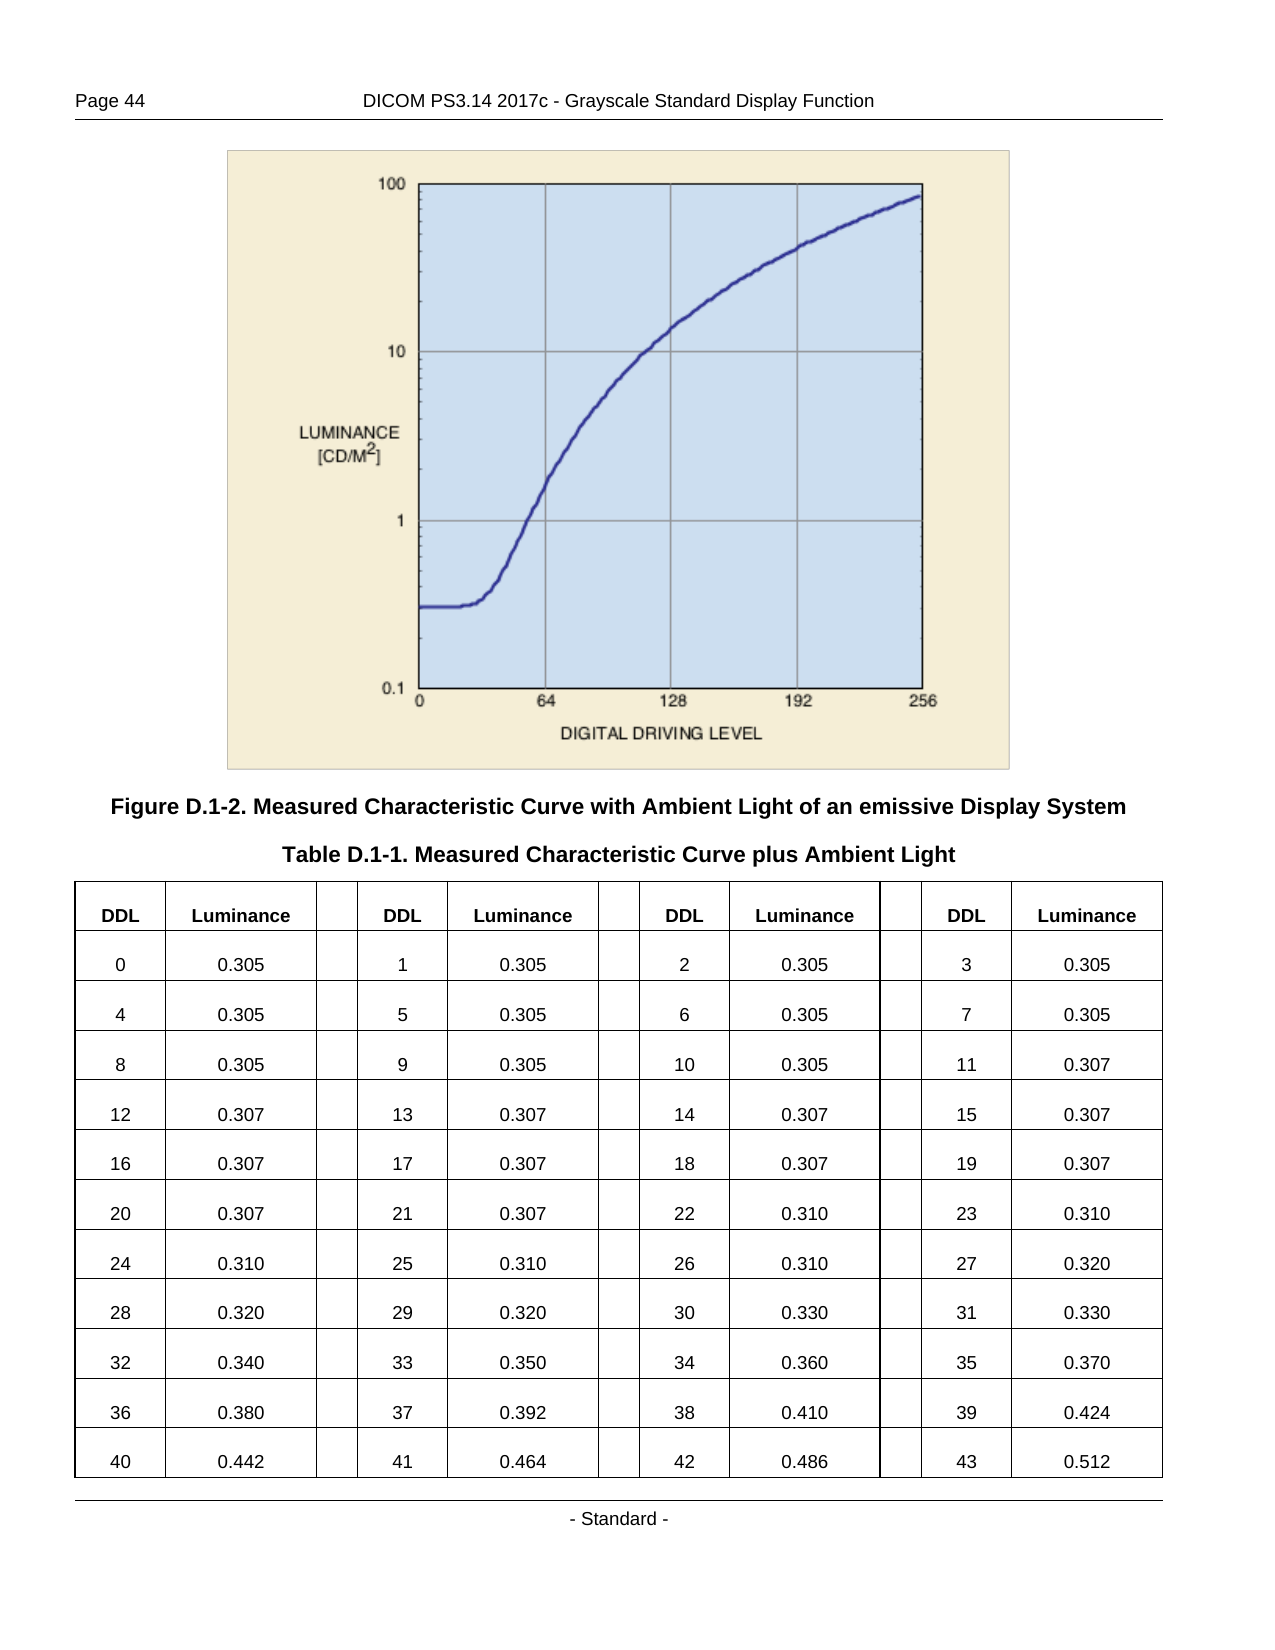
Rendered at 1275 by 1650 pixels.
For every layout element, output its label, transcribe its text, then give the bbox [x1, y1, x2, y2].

table_cell 0.305 [448, 1031, 598, 1079]
table_cell 43 [922, 1428, 1011, 1477]
table_header DDL [358, 882, 447, 930]
table_header DDL [922, 882, 1011, 930]
table_cell 23 [922, 1180, 1011, 1228]
table_cell 0.305 [1012, 931, 1162, 980]
table_cell 6 [640, 981, 729, 1030]
table_cell 0.305 [730, 981, 879, 1030]
table_cell [317, 1279, 357, 1328]
table_cell 27 [922, 1230, 1011, 1278]
table_cell [881, 1329, 921, 1377]
table_cell 42 [640, 1428, 729, 1477]
table_cell [881, 1080, 921, 1129]
table_cell 28 [76, 1279, 165, 1328]
table_cell [317, 1130, 357, 1179]
table_header [317, 882, 357, 930]
table_cell [881, 931, 921, 980]
table_cell 0.307 [166, 1180, 316, 1228]
table_cell [599, 1130, 639, 1179]
table_cell [317, 1428, 357, 1477]
table_cell 15 [922, 1080, 1011, 1129]
table_header DDL [640, 882, 729, 930]
table_cell 8 [76, 1031, 165, 1079]
table_cell [881, 1428, 921, 1477]
table_cell 29 [358, 1279, 447, 1328]
table_cell 0.305 [730, 1031, 879, 1079]
table_cell 0 [76, 931, 165, 980]
table_cell 24 [76, 1230, 165, 1278]
table_cell 0.310 [730, 1230, 879, 1278]
table_cell 0.307 [1012, 1031, 1162, 1079]
table_header Luminance [730, 882, 879, 930]
table_cell [317, 981, 357, 1030]
table_cell 17 [358, 1130, 447, 1179]
table_cell 22 [640, 1180, 729, 1228]
table_cell [317, 931, 357, 980]
table_cell 31 [922, 1279, 1011, 1328]
table_cell [317, 1230, 357, 1278]
table_cell 0.464 [448, 1428, 598, 1477]
table_header DDL [76, 882, 165, 930]
table_cell 7 [922, 981, 1011, 1030]
table_cell 0.307 [448, 1130, 598, 1179]
table_cell 1 [358, 931, 447, 980]
table_cell 0.340 [166, 1329, 316, 1377]
table_cell [881, 981, 921, 1030]
table_cell 9 [358, 1031, 447, 1079]
table_cell 0.305 [448, 931, 598, 980]
table_header Luminance [166, 882, 316, 930]
table_cell 11 [922, 1031, 1011, 1079]
table_cell 36 [76, 1379, 165, 1427]
table_cell 0.424 [1012, 1379, 1162, 1427]
table_cell 30 [640, 1279, 729, 1328]
table_cell [317, 1180, 357, 1228]
table_cell [599, 1180, 639, 1228]
table_cell 0.307 [448, 1180, 598, 1228]
table_cell 12 [76, 1080, 165, 1129]
table_cell 16 [76, 1130, 165, 1179]
table_cell 0.380 [166, 1379, 316, 1427]
table_cell [881, 1180, 921, 1228]
table_cell 0.350 [448, 1329, 598, 1377]
table_cell 0.310 [1012, 1180, 1162, 1228]
table_cell 0.442 [166, 1428, 316, 1477]
table_cell 0.360 [730, 1329, 879, 1377]
table_cell 19 [922, 1130, 1011, 1179]
table_cell 0.310 [166, 1230, 316, 1278]
table_cell 18 [640, 1130, 729, 1179]
table_cell [317, 1080, 357, 1129]
table_cell [881, 1279, 921, 1328]
table_cell 0.410 [730, 1379, 879, 1427]
table_cell [317, 1031, 357, 1079]
table_header Luminance [1012, 882, 1162, 930]
table_cell [599, 1031, 639, 1079]
table_cell 20 [76, 1180, 165, 1228]
table_cell 0.320 [166, 1279, 316, 1328]
table_cell [881, 1230, 921, 1278]
table_cell [599, 1428, 639, 1477]
table_cell 26 [640, 1230, 729, 1278]
table_cell [599, 981, 639, 1030]
table_cell [599, 1329, 639, 1377]
table_cell [317, 1329, 357, 1377]
table_cell [881, 1379, 921, 1427]
table_cell [599, 1230, 639, 1278]
table_header [599, 882, 639, 930]
table_cell 34 [640, 1329, 729, 1377]
table_cell 4 [76, 981, 165, 1030]
table_cell 0.486 [730, 1428, 879, 1477]
table_cell [599, 1279, 639, 1328]
table_header [881, 882, 921, 930]
table_cell 0.320 [1012, 1230, 1162, 1278]
table_cell 0.305 [730, 931, 879, 980]
table_cell 0.330 [730, 1279, 879, 1328]
table_cell 25 [358, 1230, 447, 1278]
table_cell 0.305 [166, 981, 316, 1030]
table_cell 0.310 [730, 1180, 879, 1228]
text Figure D.1-2. Measured Characteristic Curve with Ambient Light of an emissive Display System [75, 793, 1162, 819]
table_cell 5 [358, 981, 447, 1030]
table_cell 0.320 [448, 1279, 598, 1328]
table_cell 0.307 [1012, 1130, 1162, 1179]
table_cell 10 [640, 1031, 729, 1079]
table_cell [881, 1031, 921, 1079]
table_cell [881, 1130, 921, 1179]
table_cell 0.392 [448, 1379, 598, 1427]
table_cell 0.305 [166, 1031, 316, 1079]
table_cell 0.305 [166, 931, 316, 980]
table_cell [317, 1379, 357, 1427]
table_cell [599, 931, 639, 980]
table_cell 0.305 [448, 981, 598, 1030]
table_cell 2 [640, 931, 729, 980]
picture [226, 150, 1011, 771]
table_cell 40 [76, 1428, 165, 1477]
table_cell 0.307 [166, 1080, 316, 1129]
table_cell 35 [922, 1329, 1011, 1377]
table_cell 0.305 [1012, 981, 1162, 1030]
table_cell 3 [922, 931, 1011, 980]
table_cell 14 [640, 1080, 729, 1129]
text Table D.1-1. Measured Characteristic Curve plus Ambient Light [75, 841, 1162, 867]
table_cell 39 [922, 1379, 1011, 1427]
table_cell 0.307 [448, 1080, 598, 1129]
table_cell 0.370 [1012, 1329, 1162, 1377]
table_cell 33 [358, 1329, 447, 1377]
table_cell 13 [358, 1080, 447, 1129]
table_header Luminance [448, 882, 598, 930]
table_cell 0.307 [166, 1130, 316, 1179]
table_cell 0.310 [448, 1230, 598, 1278]
table_cell 41 [358, 1428, 447, 1477]
table_cell [599, 1379, 639, 1427]
table_cell [599, 1080, 639, 1129]
table_cell 0.307 [730, 1080, 879, 1129]
table_cell 37 [358, 1379, 447, 1427]
table_cell 32 [76, 1329, 165, 1377]
table_cell 0.330 [1012, 1279, 1162, 1328]
table_cell 38 [640, 1379, 729, 1427]
table_cell 21 [358, 1180, 447, 1228]
table_cell 0.307 [1012, 1080, 1162, 1129]
table_cell 0.307 [730, 1130, 879, 1179]
table_cell 0.512 [1012, 1428, 1162, 1477]
